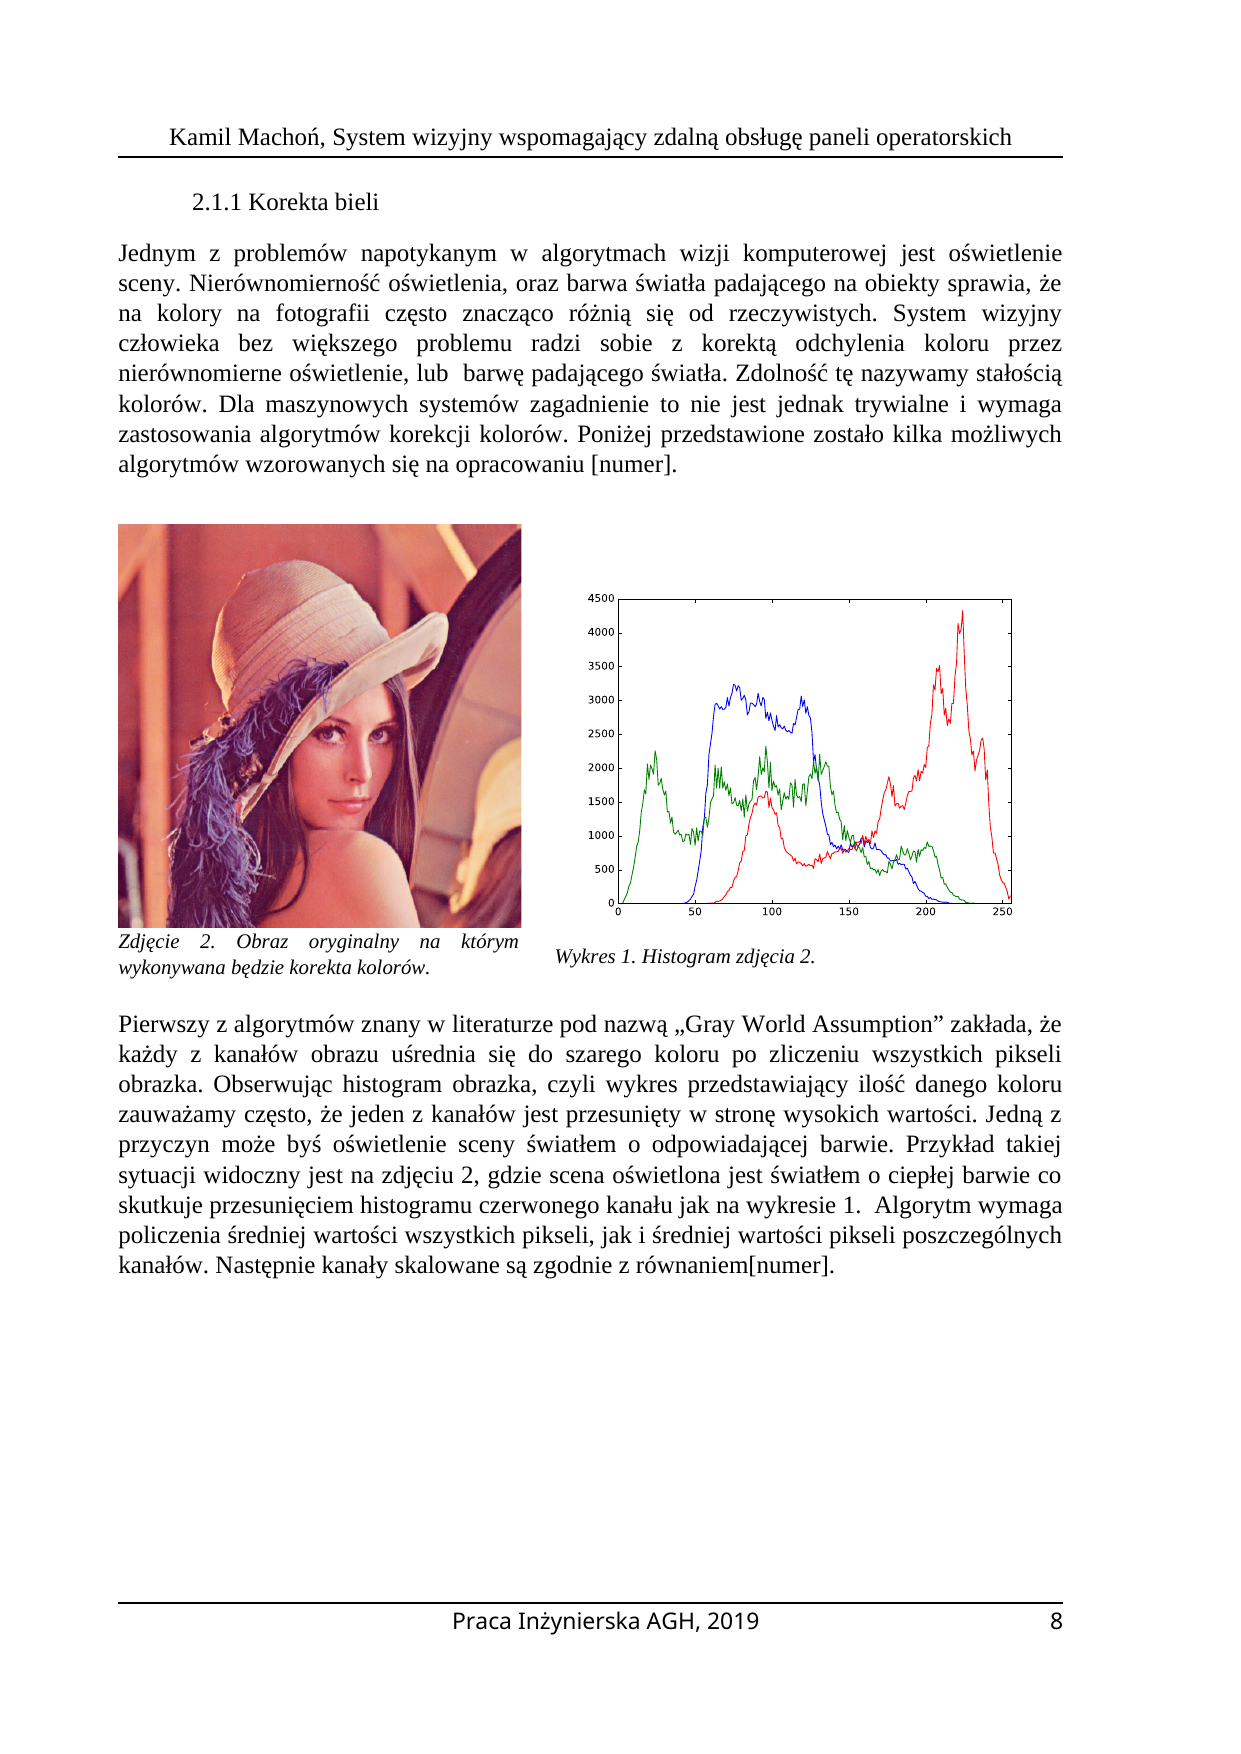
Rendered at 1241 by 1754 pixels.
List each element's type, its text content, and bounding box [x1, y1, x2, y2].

text 2.1.1 Korekta bieli [118, 187, 1063, 216]
picture [118, 524, 522, 928]
text Jednym z problemów napotykanym w algorytmach wizji komputerowej jest oświetlenie sceny. Nierównomierność oświetlenia, oraz barwa światła padającego na obiekty sprawia, że na kolory na fotografii często znacząco różnią się od rzeczywistych. System wizyjny człowieka bez większego problemu radzi sobie z korektą odchylenia koloru przez nierównomierne oświetlenie, lub barwę padającego światła. Zdolność tę nazywamy stałością kolorów. Dla maszynowych systemów zagadnienie to nie jest jednak trywialne i wymaga zastosowania algorytmów korekcji kolorów. Poniżej przedstawione zostało kilka możliwych algorytmów wzorowanych się na opracowaniu [numer]. [118, 238, 1063, 478]
text Zdjęcie 2. Obraz oryginalny na którym wykonywana będzie korekta kolorów. [118, 928, 521, 979]
text Wykres 1. Histogram zdjęcia 2. [554, 561, 1063, 968]
text Pierwszy z algorytmów znany w literaturze pod nazwą „Gray World Assumption” zakłada, że każdy z kanałów obrazu uśrednia się do szarego koloru po zliczeniu wszystkich pikseli obrazka. Obserwując histogram obrazka, czyli wykres przedstawiający ilość danego koloru zauważamy często, że jeden z kanałów jest przesunięty w stronę wysokich wartości. Jedną z przyczyn może byś oświetlenie sceny światłem o odpowiadającej barwie. Przykład takiej sytuacji widoczny jest na zdjęciu 2, gdzie scena oświetlona jest światłem o ciepłej barwie co skutkuje przesunięciem histogramu czerwonego kanału jak na wykresie 1. Algorytm wymaga policzenia średniej wartości wszystkich pikseli, jak i średniej wartości pikseli poszczególnych kanałów. Następnie kanały skalowane są zgodnie z równaniem[numer]. [118, 1009, 1063, 1279]
